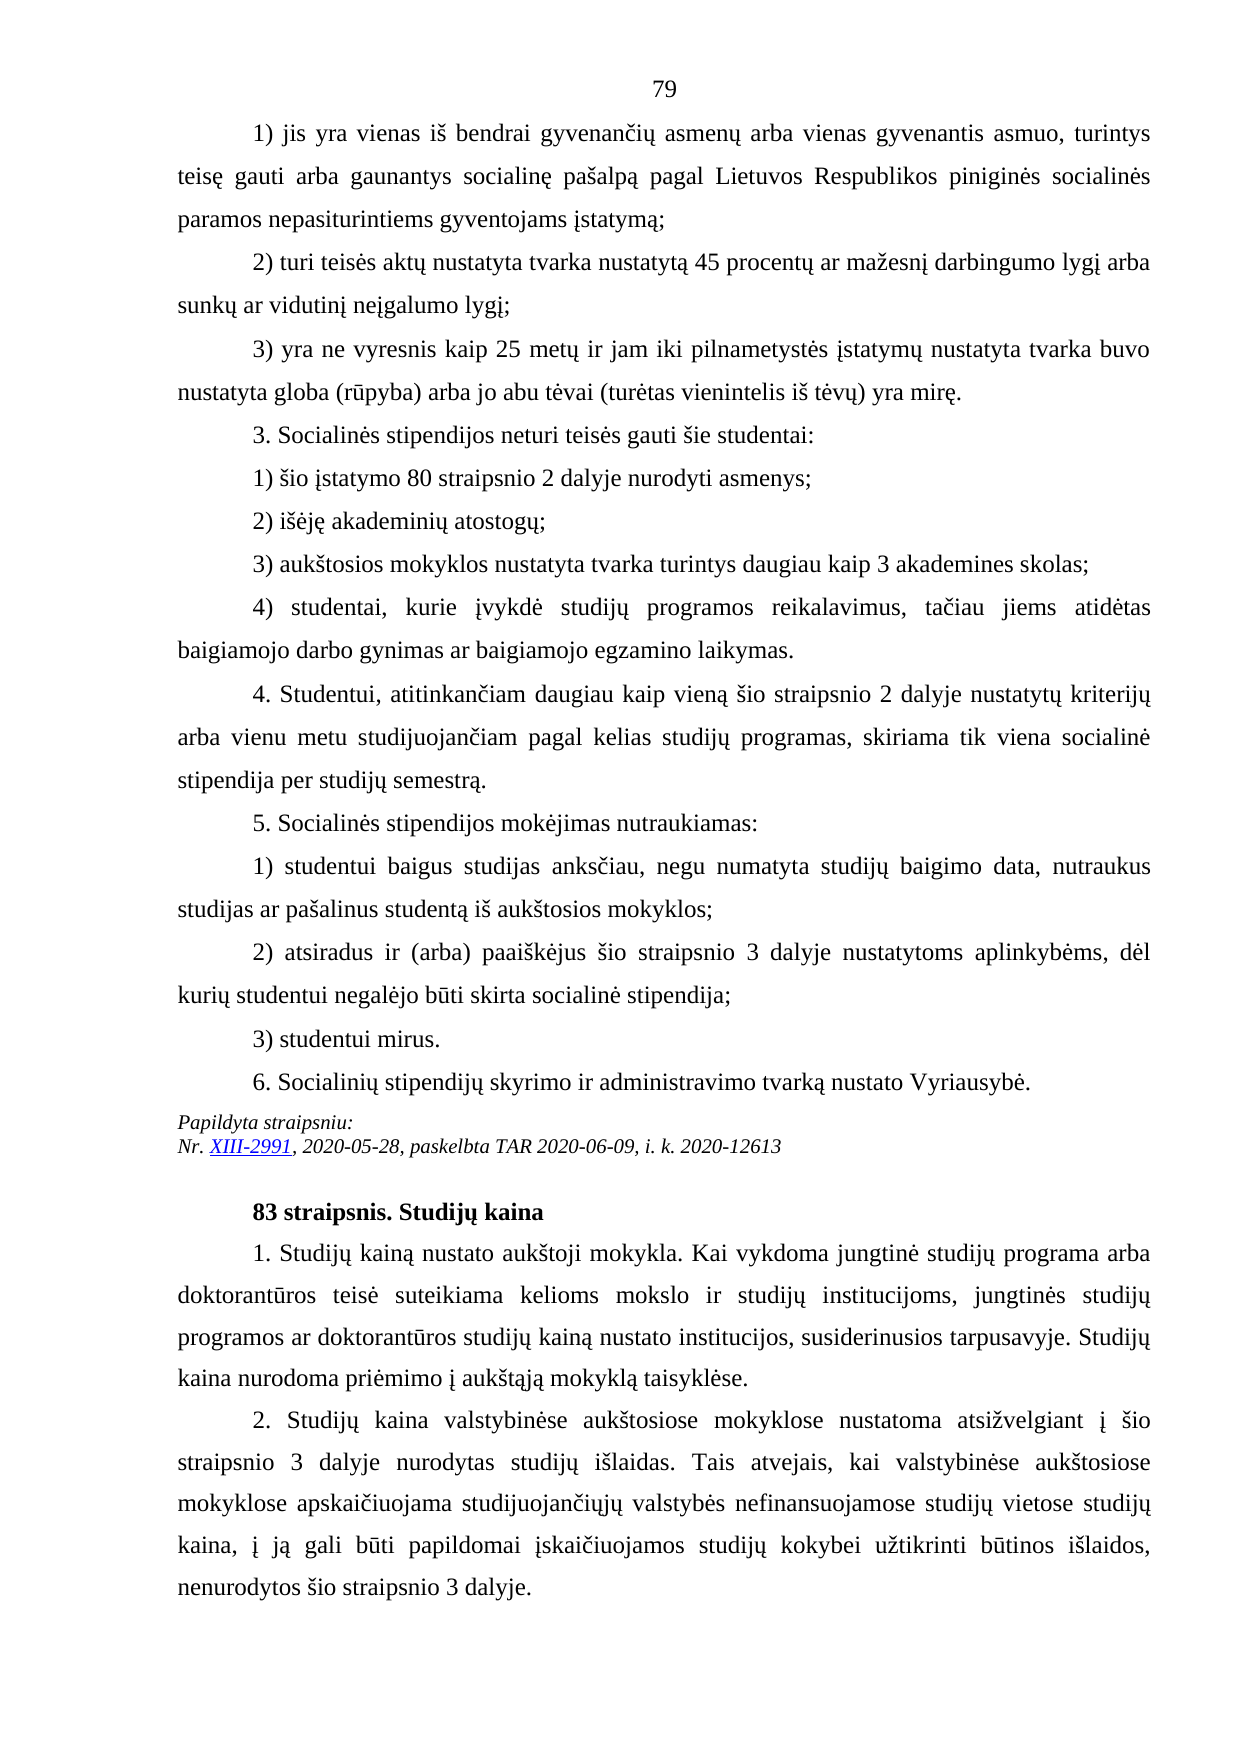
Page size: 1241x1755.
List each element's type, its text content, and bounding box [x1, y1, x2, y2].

text 6. Socialinių stipendijų skyrimo ir administravimo tvarką nustato Vyriausybė. [177, 1067, 1152, 1096]
text 2. Studijų kaina valstybinėse aukštosiose mokyklose nustatoma atsižvelgiant į šio straipsnio 3 dalyje nurodytas studijų išlaidas. Tais atvejais, kai valstybinėse aukštosiose mokyklose apskaičiuojama studijuojančiųjų valstybės nefinansuojamose studijų vietose studijų kaina, į ją gali būti papildomai įskaičiuojamos studijų kokybei užtikrinti būtinos išlaidos, nenurodytos šio straipsnio 3 dalyje. [177, 1395, 1152, 1603]
text 83 straipsnis. Studijų kaina [177, 1187, 1152, 1228]
text 4) studentai, kurie įvykdė studijų programos reikalavimus, tačiau jiems atidėtas baigiamojo darbo gynimas ar baigiamojo egzamino laikymas. [177, 592, 1152, 664]
text Papildyta straipsniu: [177, 1110, 1152, 1134]
text 3) aukštosios mokyklos nustatyta tvarka turintys daugiau kaip 3 akademines skolas; [177, 549, 1152, 578]
text 2) išėję akademinių atostogų; [177, 506, 1152, 535]
text 3) yra ne vyresnis kaip 25 metų ir jam iki pilnametystės įstatymų nustatyta tvarka buvo nustatyta globa (rūpyba) arba jo abu tėvai (turėtas vienintelis iš tėvų) yra mirę. [177, 334, 1152, 406]
text 1. Studijų kainą nustato aukštoji mokykla. Kai vykdoma jungtinė studijų programa arba doktorantūros teisė suteikiama kelioms mokslo ir studijų institucijoms, jungtinės studijų programos ar doktorantūros studijų kainą nustato institucijos, susiderinusios tarpusavyje. Studijų kaina nurodoma priėmimo į aukštąją mokyklą taisyklėse. [177, 1228, 1152, 1395]
text 1) šio įstatymo 80 straipsnio 2 dalyje nurodyti asmenys; [177, 463, 1152, 492]
text 3) studentui mirus. [177, 1024, 1152, 1052]
text 2) atsiradus ir (arba) paaiškėjus šio straipsnio 3 dalyje nustatytoms aplinkybėms, dėl kurių studentui negalėjo būti skirta socialinė stipendija; [177, 937, 1152, 1009]
text 4. Studentui, atitinkančiam daugiau kaip vieną šio straipsnio 2 dalyje nustatytų kriterijų arba vienu metu studijuojančiam pagal kelias studijų programas, skiriama tik viena socialinė stipendija per studijų semestrą. [177, 679, 1152, 794]
text 3. Socialinės stipendijos neturi teisės gauti šie studentai: [177, 420, 1152, 449]
text 2) turi teisės aktų nustatyta tvarka nustatytą 45 procentų ar mažesnį darbingumo lygį arba sunkų ar vidutinį neįgalumo lygį; [177, 247, 1152, 319]
text 1) studentui baigus studijas anksčiau, negu numatyta studijų baigimo data, nutraukus studijas ar pašalinus studentą iš aukštosios mokyklos; [177, 851, 1152, 923]
text 5. Socialinės stipendijos mokėjimas nutraukiamas: [177, 808, 1152, 837]
text Nr. XIII-2991, 2020-05-28, paskelbta TAR 2020-06-09, i. k. 2020-12613 [177, 1134, 1152, 1158]
text 1) jis yra vienas iš bendrai gyvenančių asmenų arba vienas gyvenantis asmuo, turintys teisę gauti arba gaunantys socialinę pašalpą pagal Lietuvos Respublikos piniginės socialinės paramos nepasiturintiems gyventojams įstatymą; [177, 118, 1152, 233]
